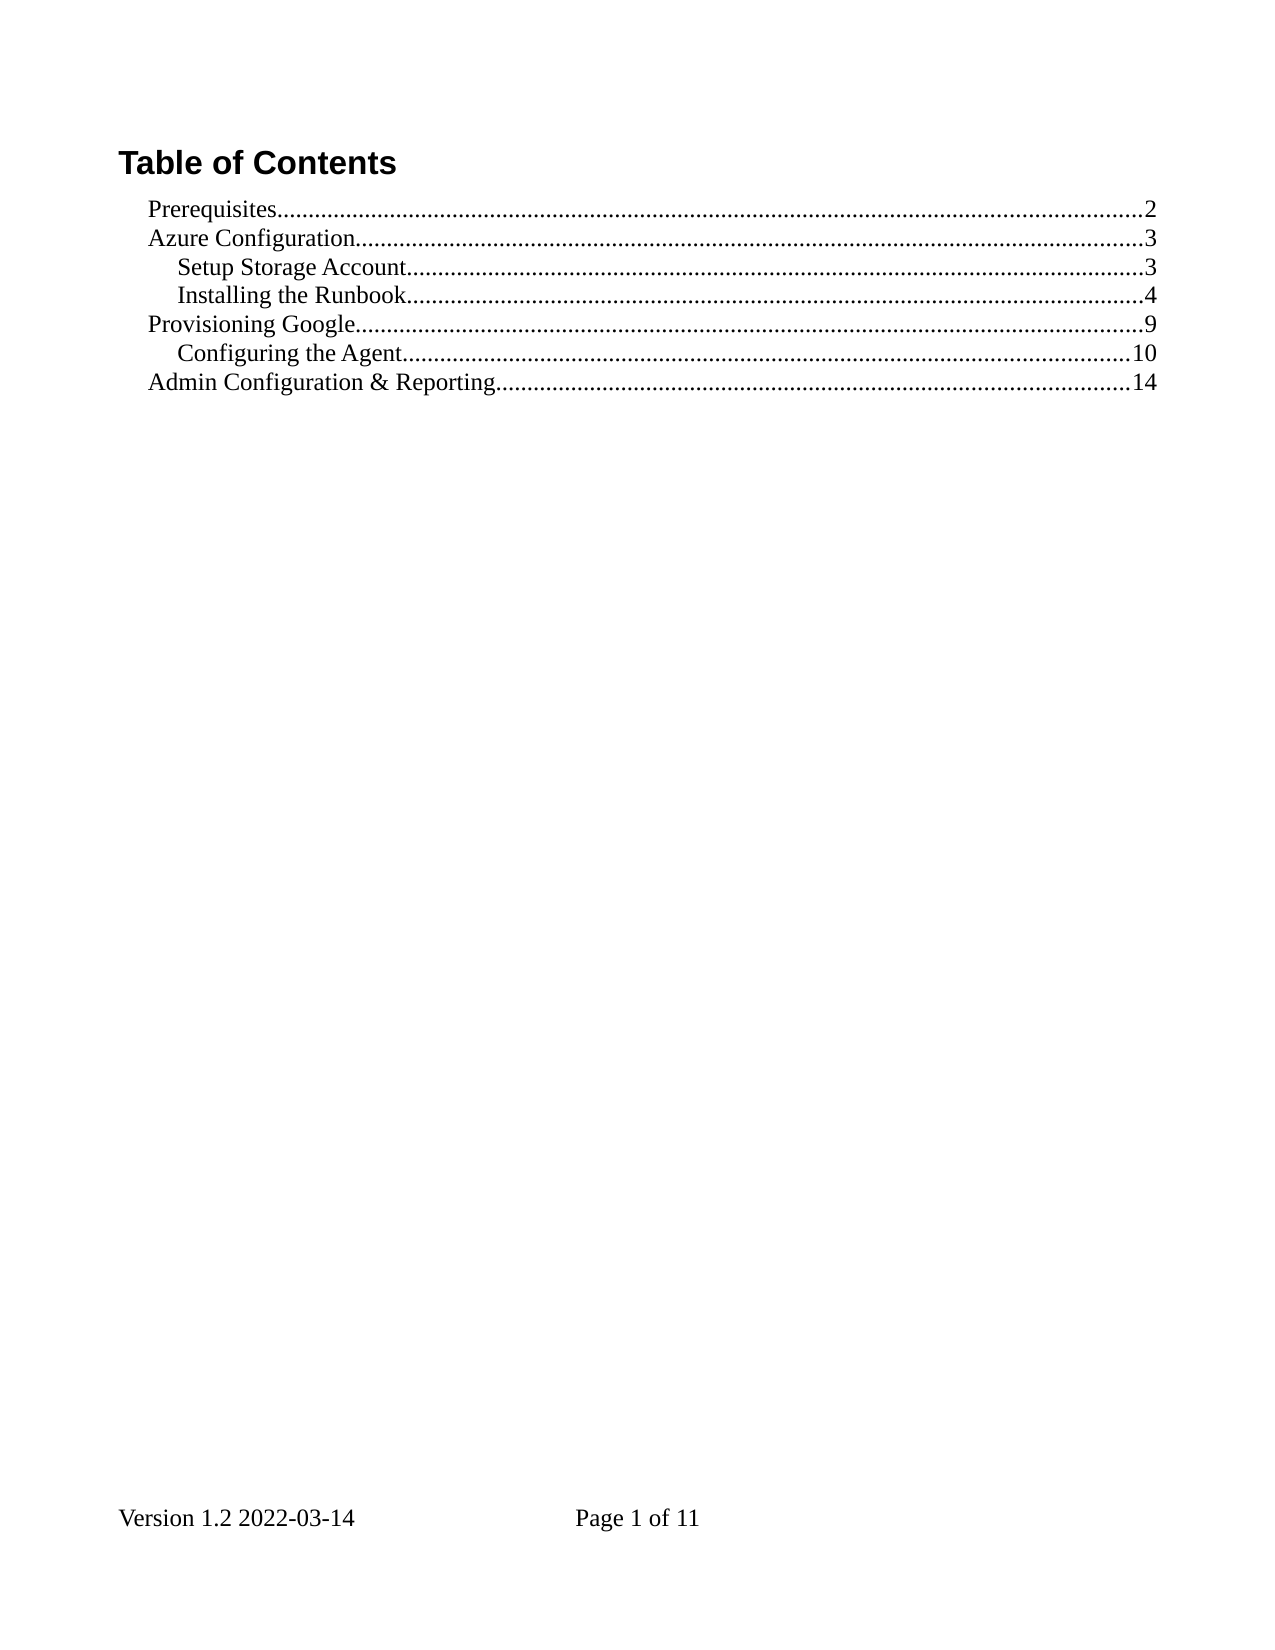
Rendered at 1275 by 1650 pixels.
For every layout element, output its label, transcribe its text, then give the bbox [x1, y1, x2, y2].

text Provisioning Google 9 [148, 309, 1157, 338]
text Admin Configuration & Reporting 14 [148, 367, 1157, 395]
text Installing the Runbook 4 [177, 280, 1157, 309]
text Setup Storage Account 3 [177, 252, 1157, 280]
text Configuring the Agent 10 [177, 338, 1157, 367]
text Prerequisites 2 [148, 194, 1157, 223]
text Azure Configuration 3 [148, 223, 1157, 252]
subtitle Table of Contents [118, 143, 1157, 182]
